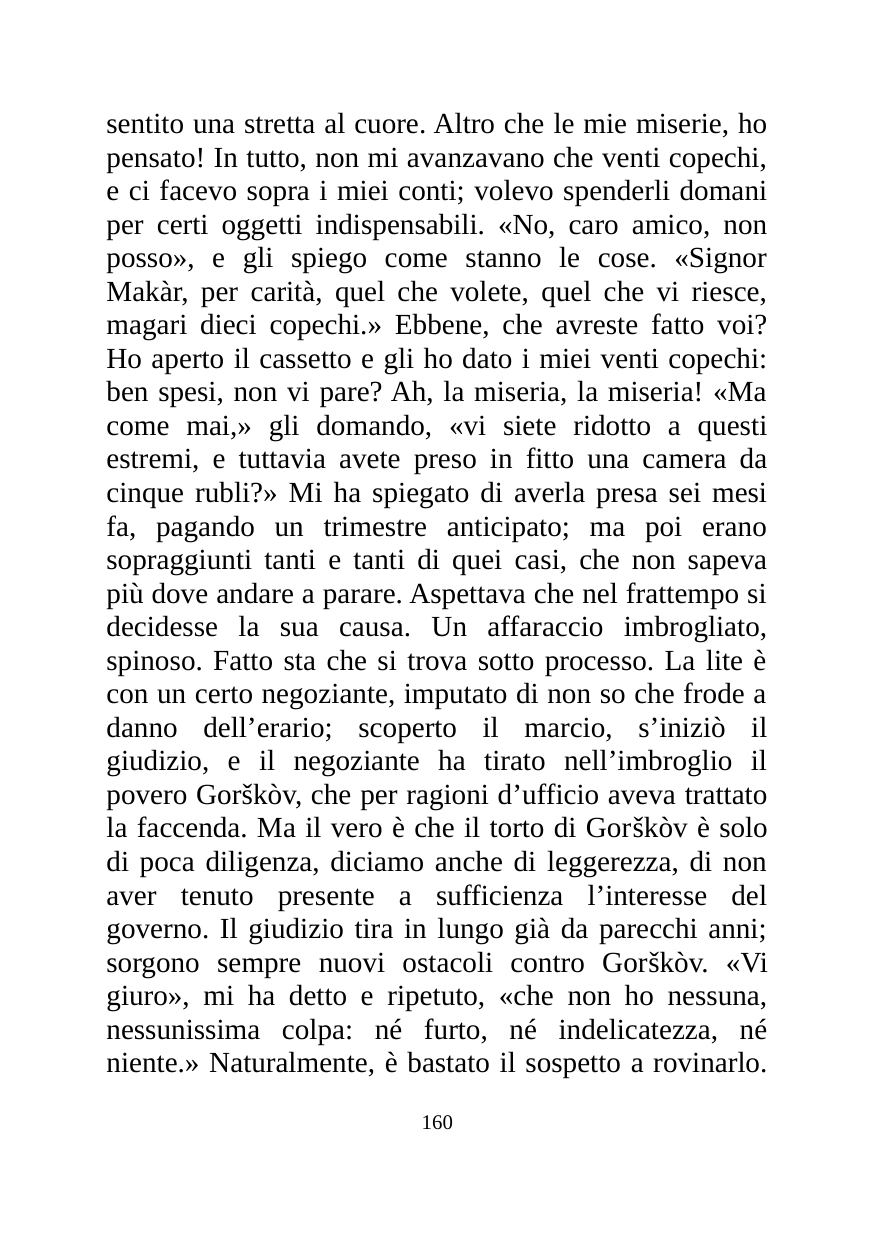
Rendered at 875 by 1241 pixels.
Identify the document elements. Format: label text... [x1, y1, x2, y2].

text sentito una stretta al cuore. Altro che le mie miserie, ho pensato! In tutto, non mi avanzavano che venti copechi, e ci facevo sopra i miei conti; volevo spenderli domani per certi oggetti indispensabili. «No, caro amico, non posso», e gli spiego come stanno le cose. «Signor Makàr, per carità, quel che volete, quel che vi riesce, magari dieci copechi.» Ebbene, che avreste fatto voi? Ho aperto il cassetto e gli ho dato i miei venti copechi: ben spesi, non vi pare? Ah, la miseria, la miseria! «Ma come mai,» gli domando, «vi siete ridotto a questi estremi, e tuttavia avete preso in fitto una camera da cinque rubli?» Mi ha spiegato di averla presa sei mesi fa, pagando un trimestre anticipato; ma poi erano sopraggiunti tanti e tanti di quei casi, che non sapeva più dove andare a parare. Aspettava che nel frattempo si decidesse la sua causa. Un affaraccio imbrogliato, spinoso. Fatto sta che si trova sotto processo. La lite è con un certo negoziante, imputato di non so che frode a danno dell’erario; scoperto il marcio, s’iniziò il giudizio, e il negoziante ha tirato nell’imbroglio il povero Gorškòv, che per ragioni d’ufficio aveva trattato la faccenda. Ma il vero è che il torto di Gorškòv è solo di poca diligenza, diciamo anche di leggerezza, di non aver tenuto presente a sufficienza l’interesse del governo. Il giudizio tira in lungo già da parecchi anni; sorgono sempre nuovi ostacoli contro Gorškòv. «Vi giuro», mi ha detto e ripetuto, «che non ho nessuna, nessunissima colpa: né furto, né indelicatezza, né niente.» Naturalmente, è bastato il sospetto a rovinarlo. [106, 106, 768, 1079]
